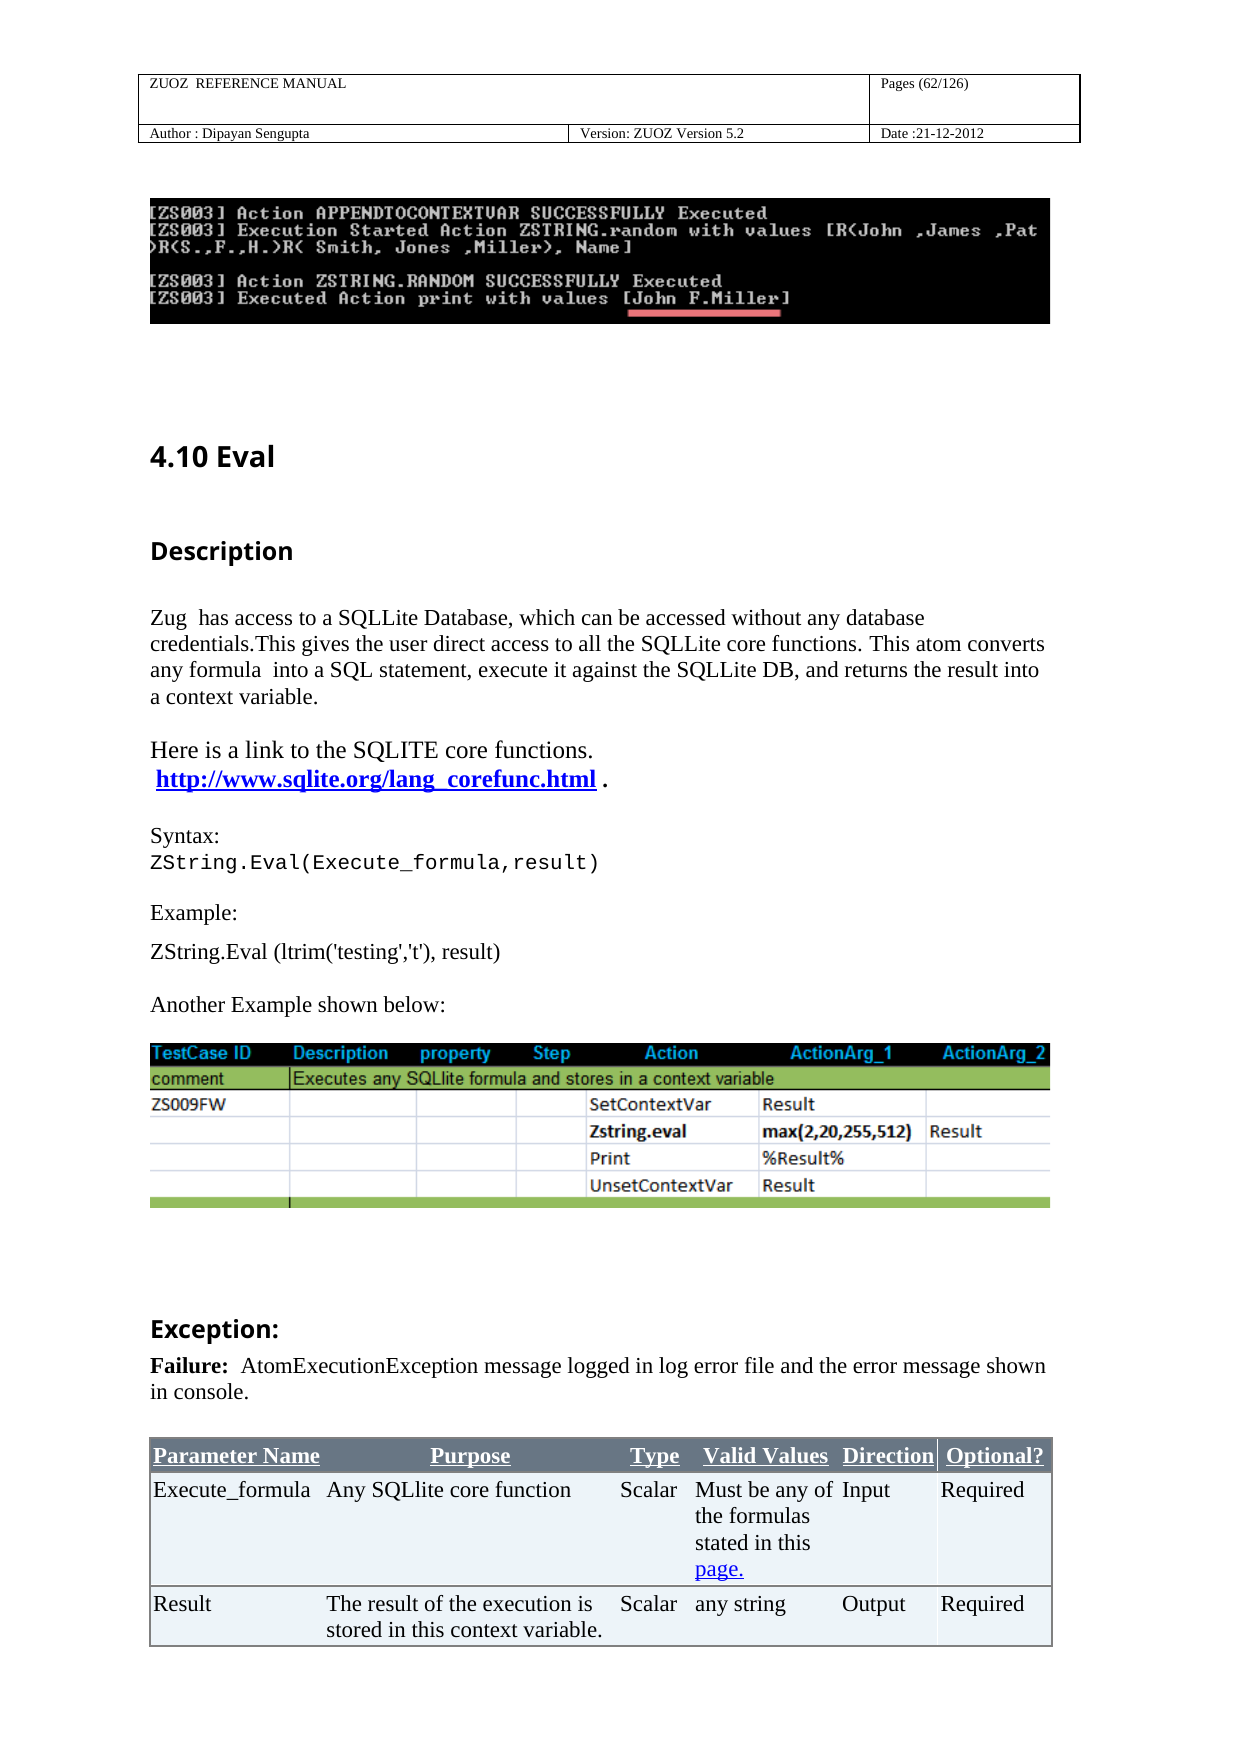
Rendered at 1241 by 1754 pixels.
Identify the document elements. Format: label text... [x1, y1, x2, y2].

subtitle 4.10 Eval [150, 437, 1050, 476]
table_header Parameter Name [151, 1439, 323, 1471]
table_cell Input [839, 1473, 937, 1584]
text Another Example shown below: [150, 991, 1050, 1017]
table_header Optional? [938, 1439, 1051, 1471]
text ZString.Eval(Execute_formula,result) [150, 852, 1050, 875]
table_cell Must be any of the formulas stated in this page. [692, 1473, 839, 1584]
table_header Purpose [323, 1439, 617, 1471]
text ZString.Eval (ltrim('testing','t'), result) [150, 938, 1050, 964]
subtitle Description [150, 534, 1050, 568]
table_header Valid Values [692, 1439, 839, 1471]
table_header Direction [839, 1439, 937, 1471]
table_cell Required [938, 1587, 1051, 1645]
picture [150, 198, 1051, 324]
table_cell Required [938, 1473, 1051, 1584]
table_cell Any SQLlite core function [323, 1473, 617, 1584]
table_cell Scalar [617, 1473, 692, 1584]
text Failure: AtomExecutionException message logged in log error file and the error message shown in console. [150, 1352, 1050, 1404]
text http://www.sqlite.org/lang_corefunc.html . [150, 764, 1050, 793]
table_cell any string [692, 1587, 839, 1645]
text Example: [150, 899, 1050, 925]
table_cell Scalar [617, 1587, 692, 1645]
text Syntax: [150, 822, 1050, 849]
text Here is a link to the SQLITE core functions. [150, 736, 1050, 764]
picture [150, 1043, 1051, 1208]
table_cell Result [151, 1587, 323, 1645]
table_header Type [617, 1439, 692, 1471]
table_cell Output [839, 1587, 937, 1645]
text Zug has access to a SQLLite Database, which can be accessed without any database credentials.This gives the user direct access to all the SQLLite core functions. This atom converts any formula into a SQL statement, execute it against the SQLLite DB, and returns the result into a context variable. [150, 604, 1050, 709]
table_cell The result of the execution is stored in this context variable. [323, 1587, 617, 1645]
table_cell Execute_formula [151, 1473, 323, 1584]
subtitle Exception: [150, 1312, 1050, 1346]
